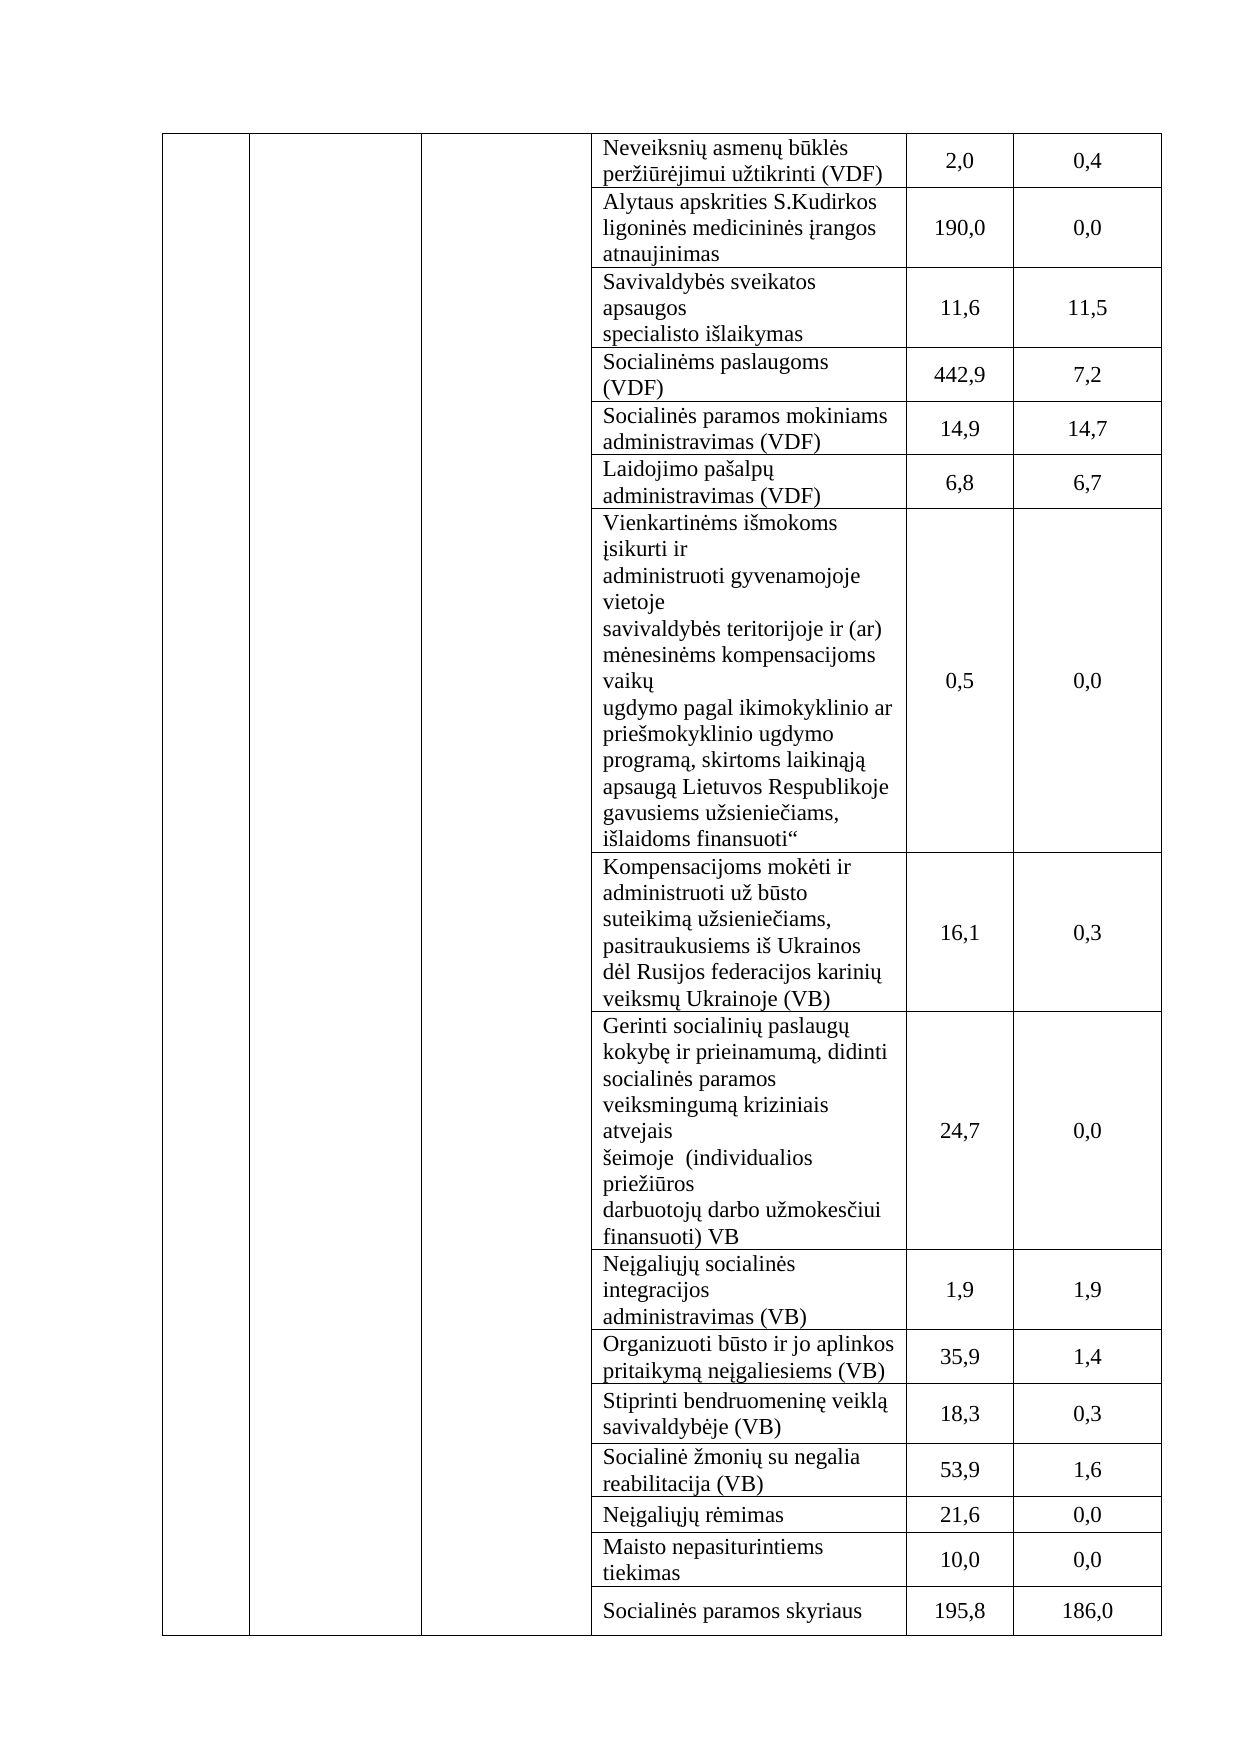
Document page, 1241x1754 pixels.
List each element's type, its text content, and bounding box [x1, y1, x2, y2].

table_cell [1162, 133, 1167, 187]
table_cell Socialinė žmonių su negalia reabilitacija (VB) [592, 1444, 906, 1496]
table_cell 1,9 [1014, 1250, 1161, 1329]
table_cell [1162, 187, 1167, 267]
table_cell [163, 134, 249, 1635]
table_cell 2,0 [907, 134, 1013, 187]
table_cell Neįgaliųjų socialinės integracijos administravimas (VB) [592, 1250, 906, 1329]
table_cell [1162, 1249, 1167, 1329]
table_cell [422, 134, 591, 1635]
table_cell 0,0 [1014, 1497, 1161, 1532]
table_cell Savivaldybės sveikatos apsaugos specialisto išlaikymas [592, 268, 906, 347]
table_cell 6,7 [1014, 455, 1161, 508]
table_cell 16,1 [907, 853, 1013, 1011]
table_cell 0,3 [1014, 1384, 1161, 1442]
table_cell 0,5 [907, 509, 1013, 852]
table_cell [1162, 1383, 1167, 1442]
table_cell 21,6 [907, 1497, 1013, 1532]
table_cell 24,7 [907, 1012, 1013, 1249]
table_cell 11,6 [907, 268, 1013, 347]
table_cell Neveiksnių asmenų būklės peržiūrėjimui užtikrinti (VDF) [592, 134, 906, 187]
table_cell [1162, 401, 1167, 454]
table_cell Neįgaliųjų rėmimas [592, 1497, 906, 1532]
table_cell 14,9 [907, 402, 1013, 454]
table_cell 0,0 [1014, 1533, 1161, 1586]
table_cell 18,3 [907, 1384, 1013, 1442]
table_cell Organizuoti būsto ir jo aplinkos pritaikymą neįgaliesiems (VB) [592, 1330, 906, 1383]
table_cell [1162, 852, 1167, 1011]
table_cell Socialinėms paslaugoms (VDF) [592, 348, 906, 401]
table_cell 0,0 [1014, 1012, 1161, 1249]
table_cell [1162, 508, 1167, 852]
table_cell 195,8 [907, 1587, 1013, 1635]
table_cell [1162, 1011, 1167, 1249]
table_cell [1162, 267, 1167, 347]
table_cell 186,0 [1014, 1587, 1161, 1635]
table_cell 1,9 [907, 1250, 1013, 1329]
table_cell [1162, 1329, 1167, 1383]
table_cell 0,0 [1014, 188, 1161, 267]
table_cell 10,0 [907, 1533, 1013, 1586]
table_cell [1162, 1496, 1167, 1532]
table_cell Socialinės paramos skyriaus [592, 1587, 906, 1635]
table_cell Gerinti socialinių paslaugų kokybę ir prieinamumą, didinti socialinės paramos veiksmingumą kriziniais atvejais šeimoje (individualios priežiūros darbuotojų darbo užmokesčiui finansuoti) VB [592, 1012, 906, 1249]
table_cell 0,0 [1014, 509, 1161, 852]
table_cell 6,8 [907, 455, 1013, 508]
table_cell Socialinės paramos mokiniams administravimas (VDF) [592, 402, 906, 454]
table_cell [1162, 454, 1167, 508]
table_cell Maisto nepasiturintiems tiekimas [592, 1533, 906, 1586]
table_cell [1162, 1586, 1167, 1635]
table_cell [1162, 1443, 1167, 1496]
table_cell [1162, 347, 1167, 401]
table_cell 1,4 [1014, 1330, 1161, 1383]
table_cell Alytaus apskrities S.Kudirkos ligoninės medicininės įrangos atnaujinimas [592, 188, 906, 267]
table_cell [1162, 1532, 1167, 1586]
table_cell 1,6 [1014, 1444, 1161, 1496]
table_cell 14,7 [1014, 402, 1161, 454]
table_cell Kompensacijoms mokėti ir administruoti už būsto suteikimą užsieniečiams, pasitraukusiems iš Ukrainos dėl Rusijos federacijos karinių veiksmų Ukrainoje (VB) [592, 853, 906, 1011]
table_cell [250, 134, 421, 1635]
table_cell 0,3 [1014, 853, 1161, 1011]
table_cell Stiprinti bendruomeninę veiklą savivaldybėje (VB) [592, 1384, 906, 1442]
table_cell 7,2 [1014, 348, 1161, 401]
table_cell 35,9 [907, 1330, 1013, 1383]
table_cell 442,9 [907, 348, 1013, 401]
table_cell 11,5 [1014, 268, 1161, 347]
table_cell 53,9 [907, 1444, 1013, 1496]
table_cell 0,4 [1014, 134, 1161, 187]
table_cell Vienkartinėms išmokoms įsikurti ir administruoti gyvenamojoje vietoje savivaldybės teritorijoje ir (ar) mėnesinėms kompensacijoms vaikų ugdymo pagal ikimokyklinio ar priešmokyklinio ugdymo programą, skirtoms laikinąją apsaugą Lietuvos Respublikoje gavusiems užsieniečiams, išlaidoms finansuoti“ [592, 509, 906, 852]
table_cell 190,0 [907, 188, 1013, 267]
table_cell Laidojimo pašalpų administravimas (VDF) [592, 455, 906, 508]
